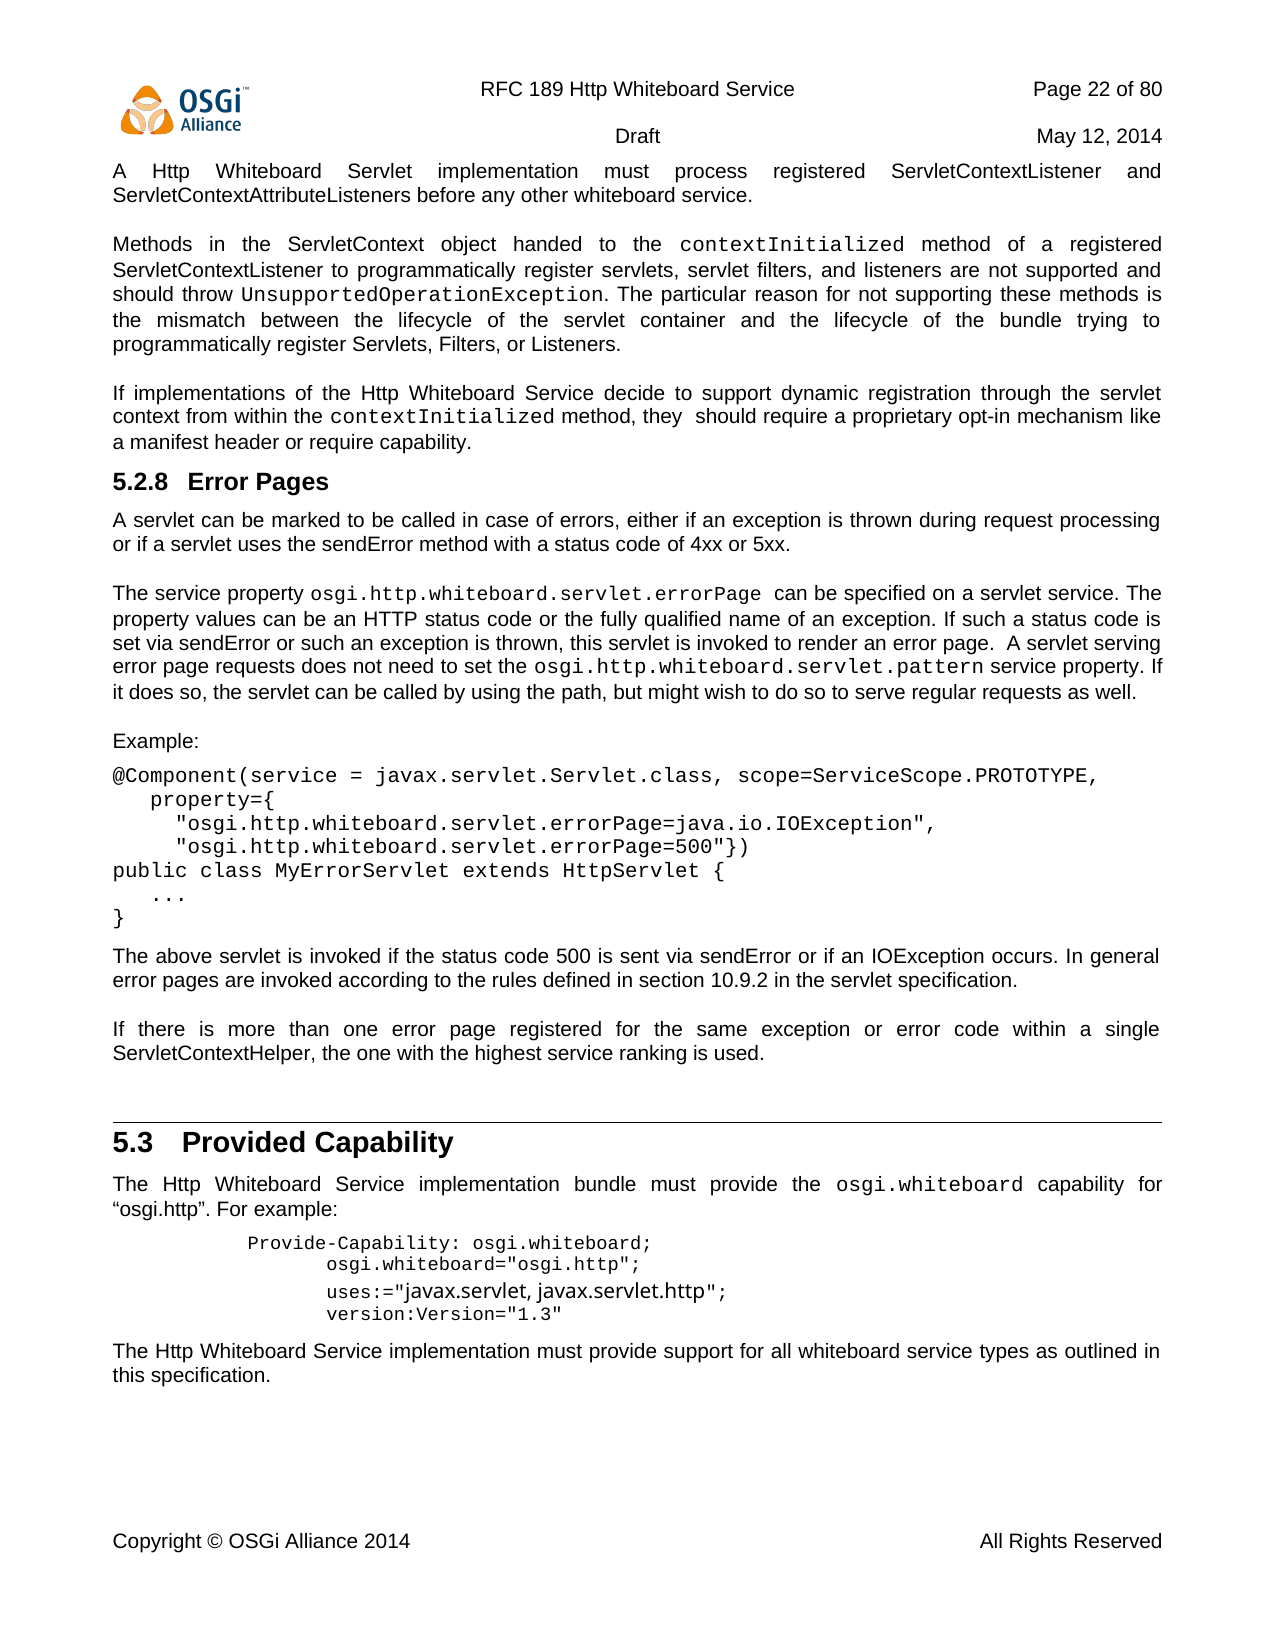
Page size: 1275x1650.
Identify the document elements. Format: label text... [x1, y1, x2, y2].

text If there is more than one error page registered for the same exception or error code within a single ServletContextHelper, the one with the highest service ranking is used. [112, 1016, 1162, 1064]
text Methods in the ServletContext object handed to the contextInitialized method of a registered ServletContextListener to programmatically register servlets, servlet filters, and listeners are not supported and should throw UnsupportedOperationException. The particular reason for not supporting these methods is the mismatch between the lifecycle of the servlet container and the lifecycle of the bundle trying to programmatically register Servlets, Filters, or Listeners. [112, 232, 1162, 355]
text osgi.whiteboard="osgi.http"; [247, 1255, 1162, 1276]
text @Component(service = javax.servlet.Servlet.class, scope=ServiceScope.PROTOTYPE, [112, 766, 1162, 789]
text Provide-Capability: osgi.whiteboard; [247, 1234, 1162, 1255]
text public class MyErrorServlet extends HttpServlet { [112, 860, 1162, 884]
text property={ [112, 789, 1162, 813]
picture [113, 78, 257, 142]
subtitle Provided Capability [112, 1123, 1162, 1159]
text A servlet can be marked to be called in case of errors, either if an exception is thrown during request processing or if a servlet uses the sendError method with a status code of 4xx or 5xx. [112, 508, 1162, 556]
text If implementations of the Http Whiteboard Service decide to support dynamic registration through the servlet context from within the contextInitialized method, they should require a proprietary opt-in mechanism like a manifest header or require capability. [112, 380, 1162, 454]
text ... [112, 884, 1162, 907]
text The service property osgi.http.whiteboard.servlet.errorPage can be specified on a servlet service. The property values can be an HTTP status code or the fully qualified name of an exception. If such a status code is set via sendError or such an exception is thrown, this servlet is invoked to render an error page. A servlet serving error page requests does not need to set the osgi.http.whiteboard.servlet.pattern service property. If it does so, the servlet can be called by using the path, but might wish to do so to serve regular requests as well. [112, 581, 1162, 704]
subtitle Error Pages [112, 467, 1162, 495]
text Example: [112, 729, 1162, 753]
text "osgi.http.whiteboard.servlet.errorPage=java.io.IOException", [112, 813, 1162, 836]
text The Http Whiteboard Service implementation bundle must provide the osgi.whiteboard capability for “osgi.http”. For example: [112, 1171, 1162, 1221]
text The above servlet is invoked if the status code 500 is sent via sendError or if an IOException occurs. In general error pages are invoked according to the rules defined in section 10.9.2 in the servlet specification. [112, 943, 1162, 991]
text The Http Whiteboard Service implementation must provide support for all whiteboard service types as outlined in this specification. [112, 1338, 1162, 1386]
text version:Version="1.3" [247, 1305, 1162, 1326]
text uses:="javax.servlet, javax.servlet.http"; [247, 1276, 1162, 1305]
text "osgi.http.whiteboard.servlet.errorPage=500"}) [112, 836, 1162, 860]
text A Http Whiteboard Servlet implementation must process registered ServletContextListener and ServletContextAttributeListeners before any other whiteboard service. [112, 159, 1162, 207]
text } [112, 907, 1162, 931]
